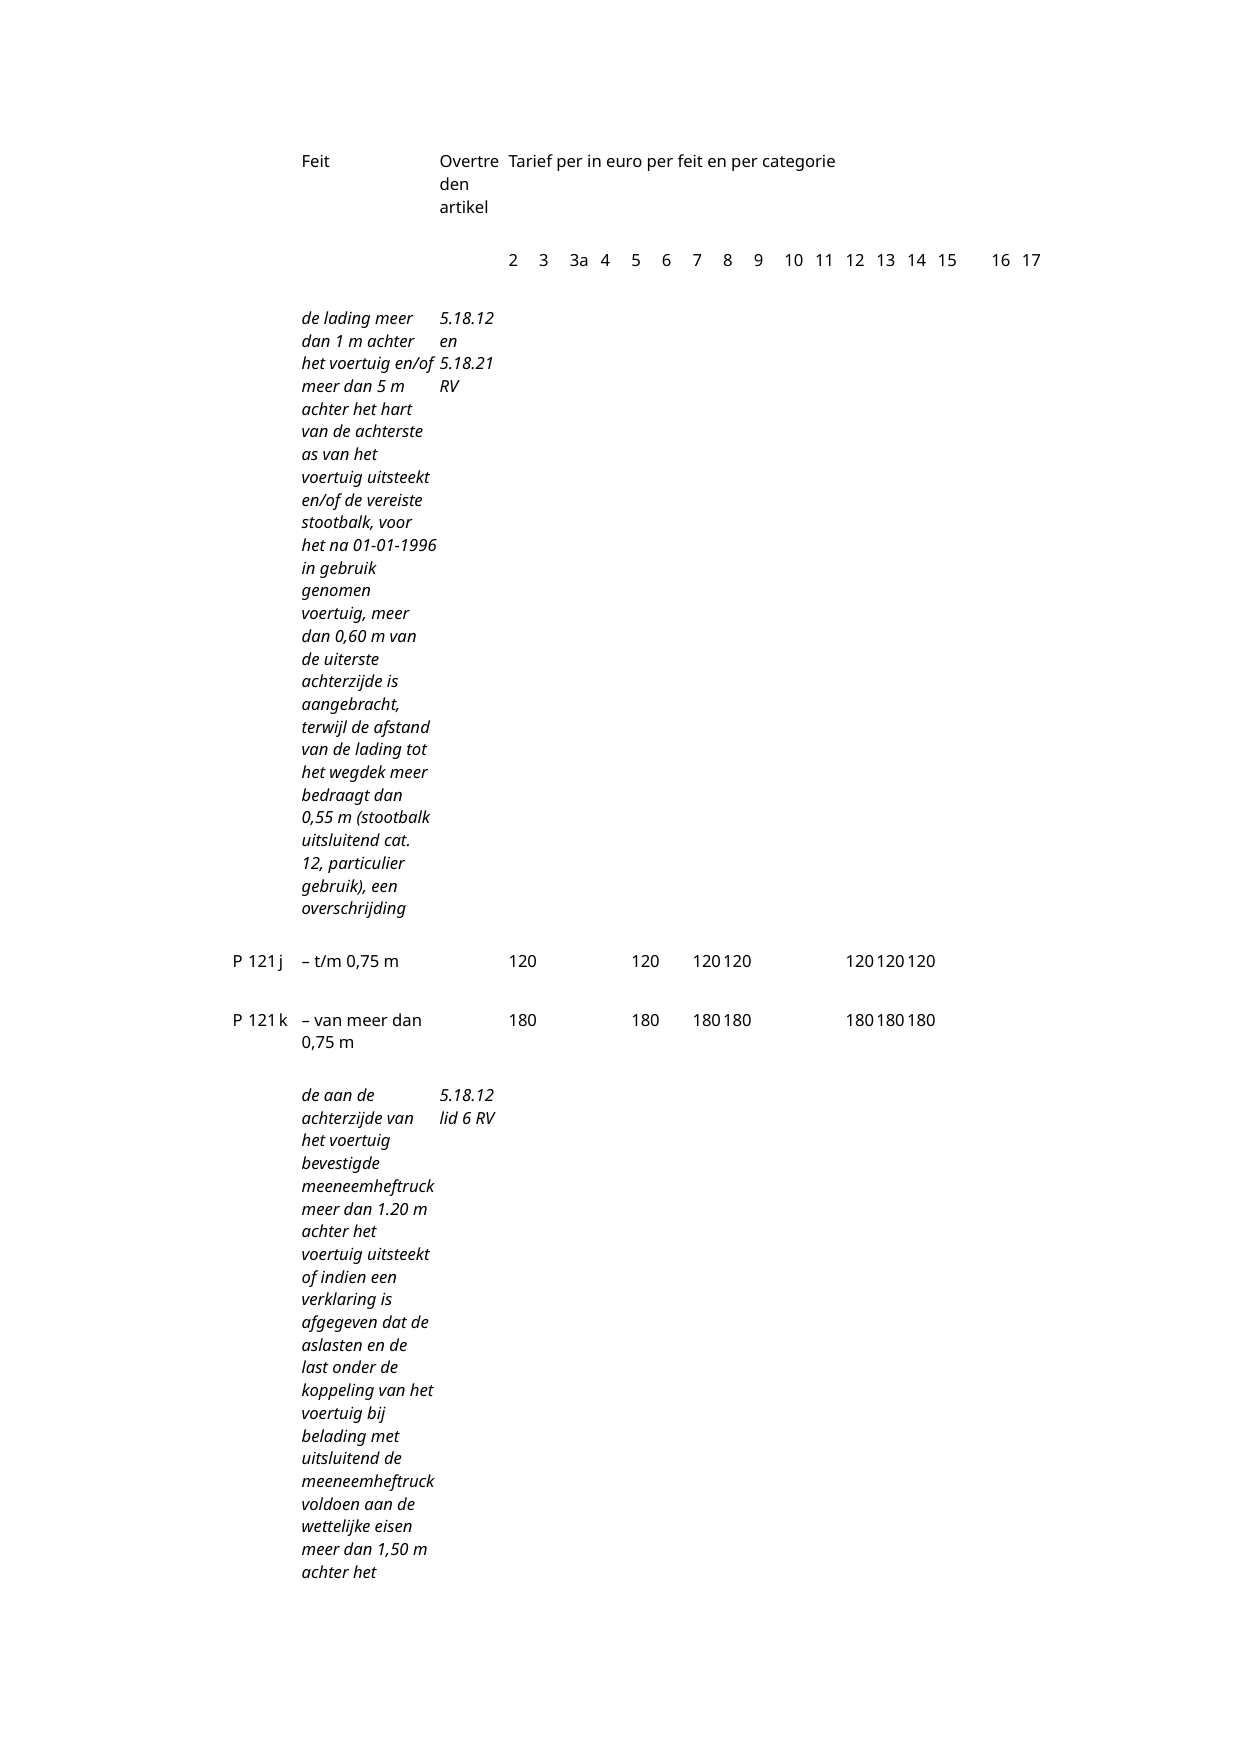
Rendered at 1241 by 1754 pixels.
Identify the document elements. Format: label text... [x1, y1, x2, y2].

table_cell [938, 950, 991, 1008]
table_cell [600, 950, 631, 1008]
table_cell [570, 1008, 600, 1083]
table_cell P [233, 1008, 248, 1083]
table_cell [539, 1008, 569, 1083]
table_cell [815, 1008, 845, 1083]
table_cell 3 [539, 248, 569, 307]
table_cell [248, 307, 278, 950]
table_cell [600, 1008, 631, 1083]
table_cell 180 [723, 1008, 753, 1083]
table_cell [845, 307, 876, 950]
table_cell 120 [907, 950, 937, 1008]
table_cell [279, 1084, 301, 1583]
table_cell 16 [991, 248, 1022, 307]
table_cell 3a [570, 248, 600, 307]
table_cell [539, 307, 569, 950]
table_cell 180 [692, 1008, 723, 1083]
table_cell 9 [754, 248, 784, 307]
table_cell 180 [876, 1008, 907, 1083]
table_cell [1022, 950, 1053, 1008]
table_cell [570, 1084, 600, 1583]
table_header [248, 150, 278, 248]
table_cell [1022, 307, 1053, 950]
table_cell [938, 1084, 991, 1583]
table_cell 12 [845, 248, 876, 307]
table_cell 5.18.12 en 5.18.21 RV [439, 307, 508, 950]
table_cell 120 [631, 950, 662, 1008]
table_cell [784, 950, 815, 1008]
table_cell [439, 248, 508, 307]
table_cell [662, 307, 692, 950]
table_cell 5 [631, 248, 662, 307]
table_cell 120 [692, 950, 723, 1008]
table_cell [938, 307, 991, 950]
table_cell [907, 307, 937, 950]
table_cell 4 [600, 248, 631, 307]
table_cell 7 [692, 248, 723, 307]
table_cell 5.18.12 lid 6 RV [439, 1084, 508, 1583]
table_cell [508, 307, 539, 950]
table_cell P [233, 950, 248, 1008]
table_cell [233, 1084, 248, 1583]
table_cell [784, 1008, 815, 1083]
table_cell 15 [938, 248, 991, 307]
table_cell [439, 1008, 508, 1083]
table_cell [279, 248, 301, 307]
table_cell 17 [1022, 248, 1053, 307]
table_cell 180 [907, 1008, 937, 1083]
table_cell [662, 950, 692, 1008]
table_header Overtreden artikel [439, 150, 508, 248]
table_cell [754, 950, 784, 1008]
table_cell [754, 307, 784, 950]
table_cell 8 [723, 248, 753, 307]
table_cell [631, 307, 662, 950]
table_cell 14 [907, 248, 937, 307]
table_cell [301, 248, 439, 307]
table_cell [876, 1084, 907, 1583]
table_cell [723, 1084, 753, 1583]
table_cell [991, 1084, 1022, 1583]
table_cell 121 [248, 1008, 278, 1083]
table_cell 6 [662, 248, 692, 307]
table_cell [754, 1008, 784, 1083]
table_cell [233, 307, 248, 950]
table_cell [991, 307, 1022, 950]
table_cell 180 [508, 1008, 539, 1083]
table_cell [815, 950, 845, 1008]
table_cell de aan de achterzijde van het voertuig bevestigde meeneemheftruck meer dan 1.20 m achter het voertuig uitsteekt of indien een verklaring is afgegeven dat de aslasten en de last onder de koppeling van het voertuig bij belading met uitsluitend de meeneemheftruck voldoen aan de wettelijke eisen meer dan 1,50 m achter het [301, 1084, 439, 1583]
table_header Tarief per in euro per feit en per categorie [508, 150, 1053, 248]
table_cell de lading meer dan 1 m achter het voertuig en/of meer dan 5 m achter het hart van de achterste as van het voertuig uitsteekt en/of de vereiste stootbalk, voor het na 01-01-1996 in gebruik genomen voertuig, meer dan 0,60 m van de uiterste achterzijde is aangebracht, terwijl de afstand van de lading tot het wegdek meer bedraagt dan 0,55 m (stootbalk uitsluitend cat. 12, particulier gebruik), een overschrijding [301, 307, 439, 950]
table_cell 180 [631, 1008, 662, 1083]
table_cell [991, 1008, 1022, 1083]
table_cell 10 [784, 248, 815, 307]
table_cell 180 [845, 1008, 876, 1083]
table_cell [439, 950, 508, 1008]
table_cell [539, 1084, 569, 1583]
table_cell 121 [248, 950, 278, 1008]
table_cell [600, 307, 631, 950]
table_cell 11 [815, 248, 845, 307]
table_cell [1022, 1008, 1053, 1083]
table_cell [815, 307, 845, 950]
table_cell [600, 1084, 631, 1583]
table_cell [570, 950, 600, 1008]
table_cell 120 [508, 950, 539, 1008]
table_cell 120 [723, 950, 753, 1008]
table_header Feit [301, 150, 439, 248]
table_cell k [279, 1008, 301, 1083]
table_cell [938, 1008, 991, 1083]
table_cell [723, 307, 753, 950]
table_cell [570, 307, 600, 950]
table_cell [784, 307, 815, 950]
table_cell [784, 1084, 815, 1583]
table_cell 2 [508, 248, 539, 307]
table_cell j [279, 950, 301, 1008]
table_cell [662, 1084, 692, 1583]
table_cell [815, 1084, 845, 1583]
table_cell [876, 307, 907, 950]
table_cell 120 [876, 950, 907, 1008]
table_cell – t/m 0,75 m [301, 950, 439, 1008]
table_cell [991, 950, 1022, 1008]
table_cell [1022, 1084, 1053, 1583]
table_header [279, 150, 301, 248]
table_cell [248, 1084, 278, 1583]
table_cell [248, 248, 278, 307]
table_cell [662, 1008, 692, 1083]
table_cell [754, 1084, 784, 1583]
table_cell [233, 248, 248, 307]
table_cell [508, 1084, 539, 1583]
table_cell [845, 1084, 876, 1583]
table_cell – van meer dan 0,75 m [301, 1008, 439, 1083]
table_cell [539, 950, 569, 1008]
table_cell [279, 307, 301, 950]
table_cell [631, 1084, 662, 1583]
table_cell 120 [845, 950, 876, 1008]
table_cell 13 [876, 248, 907, 307]
table_cell [907, 1084, 937, 1583]
table_header [233, 150, 248, 248]
table_cell [692, 1084, 723, 1583]
table_cell [692, 307, 723, 950]
